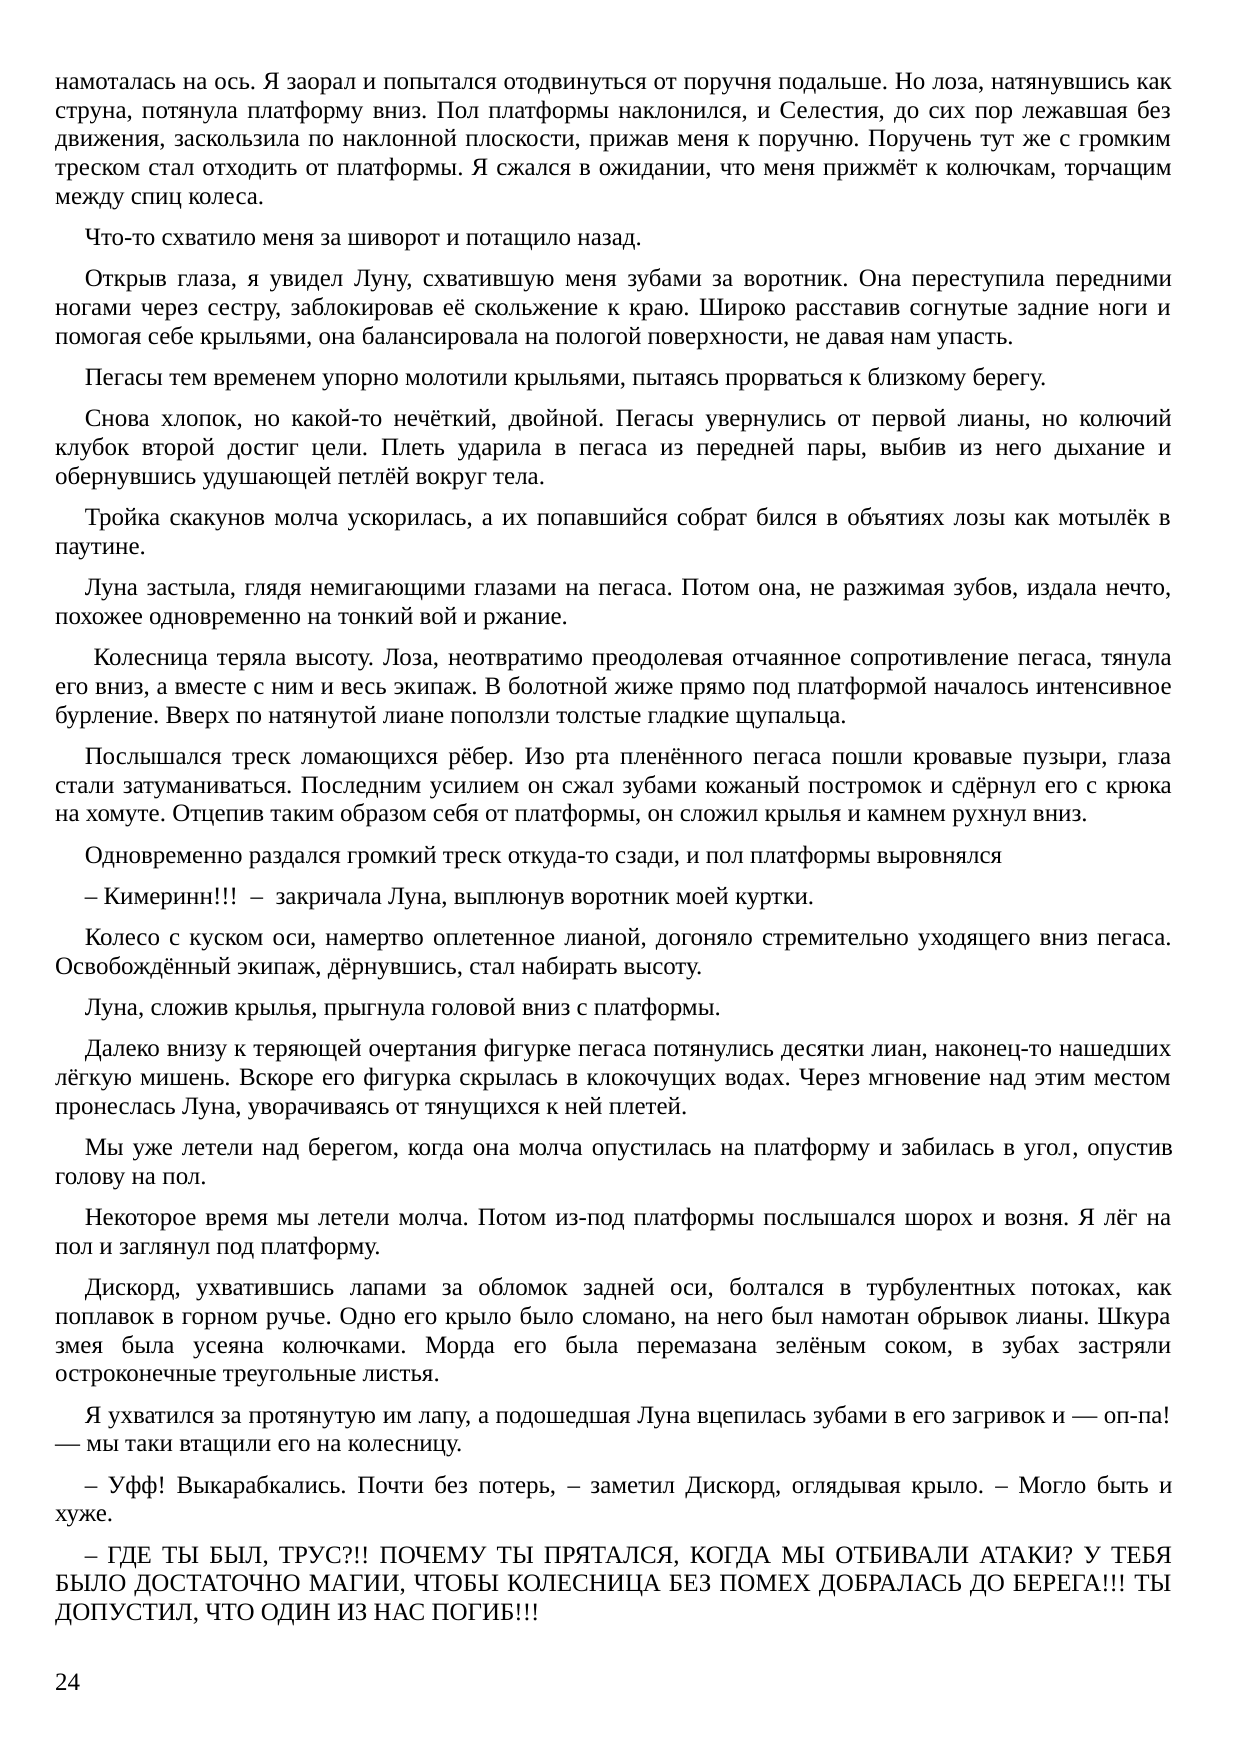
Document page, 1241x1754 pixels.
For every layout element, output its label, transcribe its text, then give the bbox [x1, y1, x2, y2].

text – Кимеринн!!! – закричала Луна, выплюнув воротник моей куртки. [55, 881, 1173, 910]
text Некоторое время мы летели молча. Потом из-под платформы послышался шорох и возня. Я лёг на пол и заглянул под платформу. [55, 1202, 1173, 1260]
text Мы уже летели над берегом, когда она молча опустилась на платформу и забилась в угол, опустив голову на пол. [55, 1132, 1173, 1190]
text – ГДЕ ТЫ БЫЛ, ТРУС?!! ПОЧЕМУ ТЫ ПРЯТАЛСЯ, КОГДА МЫ ОТБИВАЛИ АТАКИ? У ТЕБЯ БЫЛО ДОСТАТОЧНО МАГИИ, ЧТОБЫ КОЛЕСНИЦА БЕЗ ПОМЕХ ДОБРАЛАСЬ ДО БЕРЕГА!!! ТЫ ДОПУСТИЛ, ЧТО ОДИН ИЗ НАС ПОГИБ!!! [55, 1540, 1173, 1626]
text Колесо с куском оси, намертво оплетенное лианой, догоняло стремительно уходящего вниз пегаса. Освобождённый экипаж, дёрнувшись, стал набирать высоту. [55, 922, 1173, 980]
text Далеко внизу к теряющей очертания фигурке пегаса потянулись десятки лиан, наконец-то нашедших лёгкую мишень. Вскоре его фигурка скрылась в клокочущих водах. Через мгновение над этим местом пронеслась Луна, уворачиваясь от тянущихся к ней плетей. [55, 1033, 1173, 1120]
text Открыв глаза, я увидел Луну, схватившую меня зубами за воротник. Она переступила передними ногами через сестру, заблокировав её скольжение к краю. Широко расставив согнутые задние ноги и помогая себе крыльями, она балансировала на пологой поверхности, не давая нам упасть. [55, 263, 1173, 350]
text Снова хлопок, но какой-то нечёткий, двойной. Пегасы увернулись от первой лианы, но колючий клубок второй достиг цели. Плеть ударила в пегаса из передней пары, выбив из него дыхание и обернувшись удушающей петлёй вокруг тела. [55, 403, 1173, 490]
text Пегасы тем временем упорно молотили крыльями, пытаясь прорваться к близкому берегу. [55, 362, 1173, 391]
text Что-то схватило меня за шиворот и потащило назад. [55, 222, 1173, 251]
text Колесница теряла высоту. Лоза, неотвратимо преодолевая отчаянное сопротивление пегаса, тянула его вниз, а вместе с ним и весь экипаж. В болотной жиже прямо под платформой началось интенсивное бурление. Вверх по натянутой лиане поползли толстые гладкие щупальца. [55, 642, 1173, 728]
text – Уфф! Выкарабкались. Почти без потерь, – заметил Дискорд, оглядывая крыло. – Могло быть и хуже. [55, 1470, 1173, 1527]
text Луна застыла, глядя немигающими глазами на пегаса. Потом она, не разжимая зубов, издала нечто, похожее одновременно на тонкий вой и ржание. [55, 572, 1173, 630]
text намоталась на ось. Я заорал и попытался отодвинуться от поручня подальше. Но лоза, натянувшись как струна, потянула платформу вниз. Пол платформы наклонился, и Селестия, до сих пор лежавшая без движения, заскользила по наклонной плоскости, прижав меня к поручню. Поручень тут же с громким треском стал отходить от платформы. Я сжался в ожидании, что меня прижмёт к колючкам, торчащим между спиц колеса. [55, 66, 1173, 210]
text Дискорд, ухватившись лапами за обломок задней оси, болтался в турбулентных потоках, как поплавок в горном ручье. Одно его крыло было сломано, на него был намотан обрывок лианы. Шкура змея была усеяна колючками. Морда его была перемазана зелёным соком, в зубах застряли остроконечные треугольные листья. [55, 1272, 1173, 1387]
text Одновременно раздался громкий треск откуда-то сзади, и пол платформы выровнялся [55, 840, 1173, 868]
text Тройка скакунов молча ускорилась, а их попавшийся собрат бился в объятиях лозы как мотылёк в паутине. [55, 502, 1173, 560]
text Луна, сложив крылья, прыгнула головой вниз с платформы. [55, 992, 1173, 1021]
text Послышался треск ломающихся рёбер. Изо рта пленённого пегаса пошли кровавые пузыри, глаза стали затуманиваться. Последним усилием он сжал зубами кожаный постромок и сдёрнул его с крюка на хомуте. Отцепив таким образом себя от платформы, он сложил крылья и камнем рухнул вниз. [55, 741, 1173, 827]
text Я ухватился за протянутую им лапу, а подошедшая Луна вцепилась зубами в его загривок и — оп-па! — мы таки втащили его на колесницу. [55, 1400, 1173, 1457]
